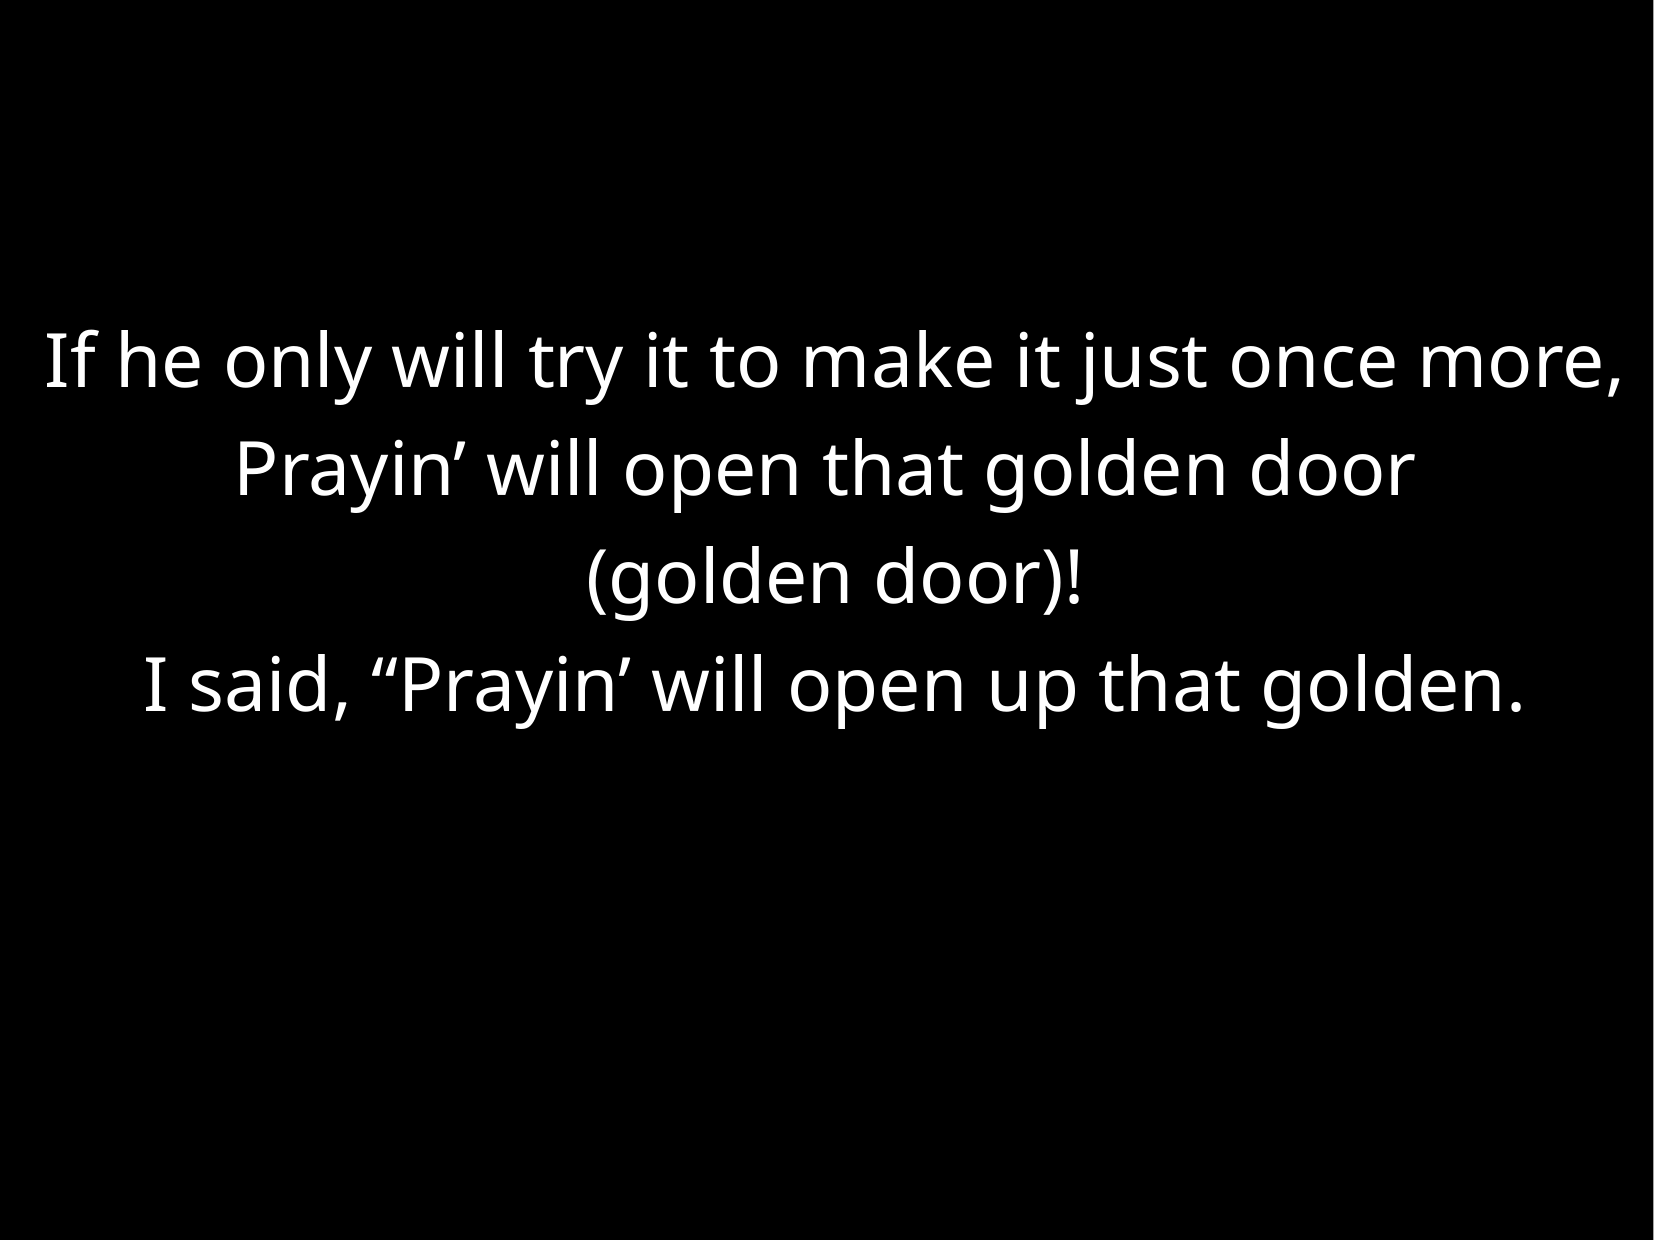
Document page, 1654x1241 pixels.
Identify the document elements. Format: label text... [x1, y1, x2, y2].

list If he only will try it to make it just once more, Prayin’ will open that golden door (golden door)! I said, “Prayin’ will open up that golden. [0, 307, 1654, 1027]
